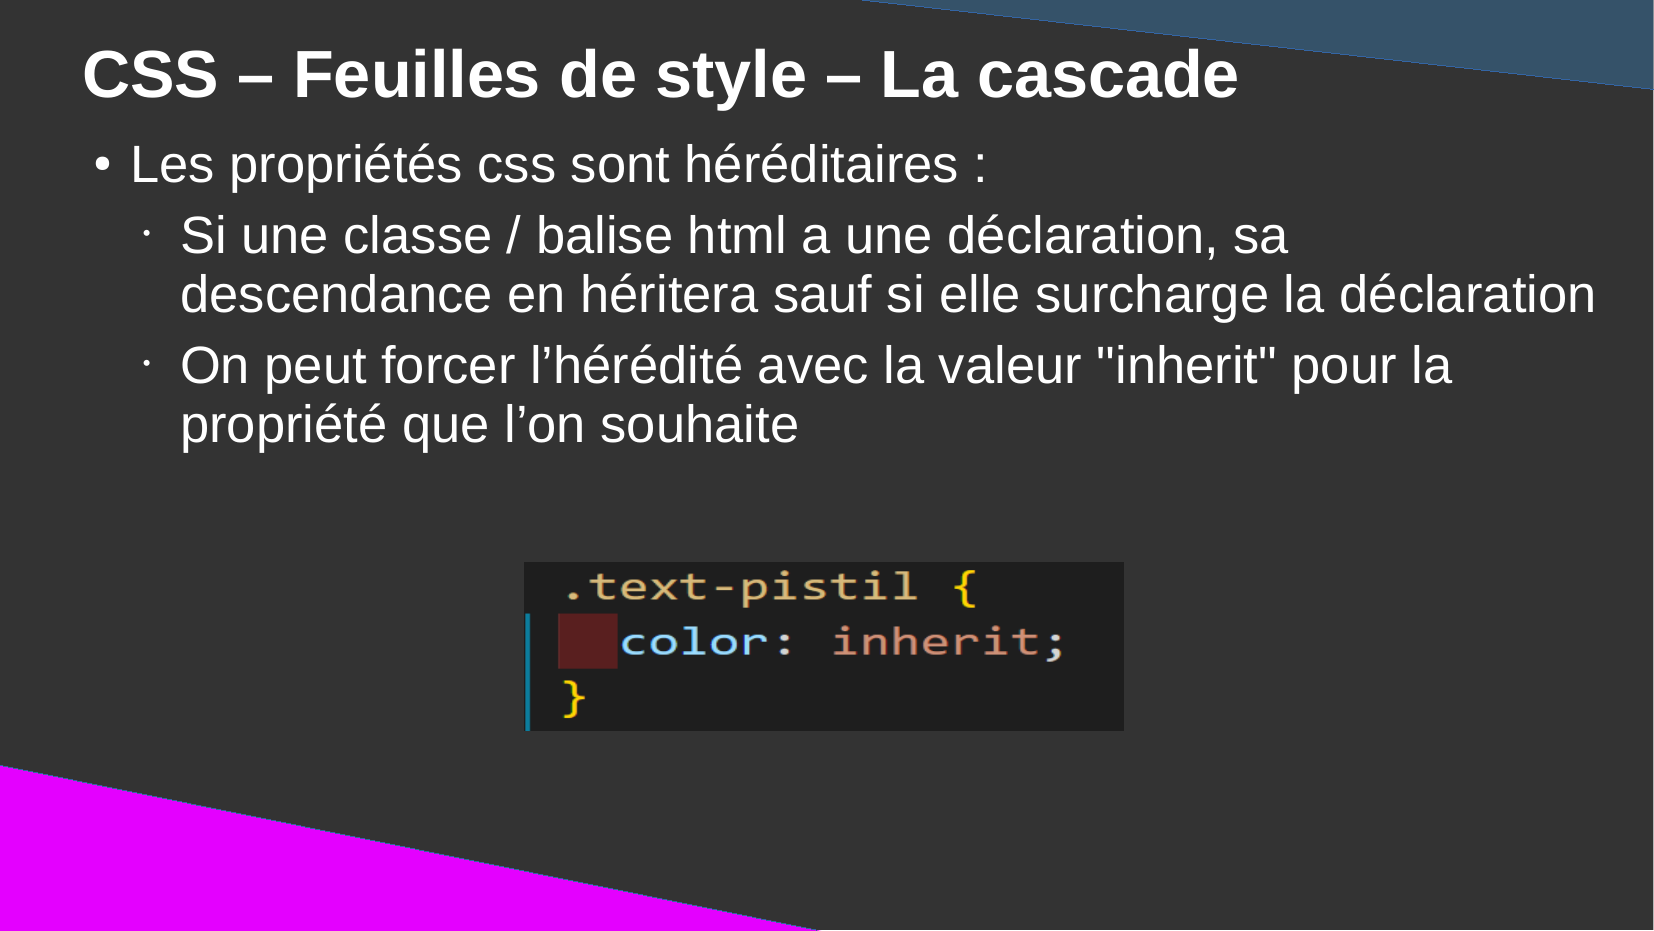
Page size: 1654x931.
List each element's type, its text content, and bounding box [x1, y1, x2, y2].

text_box [0, 765, 822, 931]
title CSS – Feuilles de style – La cascade [82, 37, 1571, 122]
picture [524, 562, 1124, 732]
list Les propriétés css sont héréditaires : Si une classe / balise html a une déclaration, sa descendance en héritera sauf si elle surcharge la déclaration On peut forcer l’hérédité avec la valeur "inherit" pour la propriété que l’on souhaite [80, 135, 1605, 507]
text_box [862, 0, 1654, 90]
